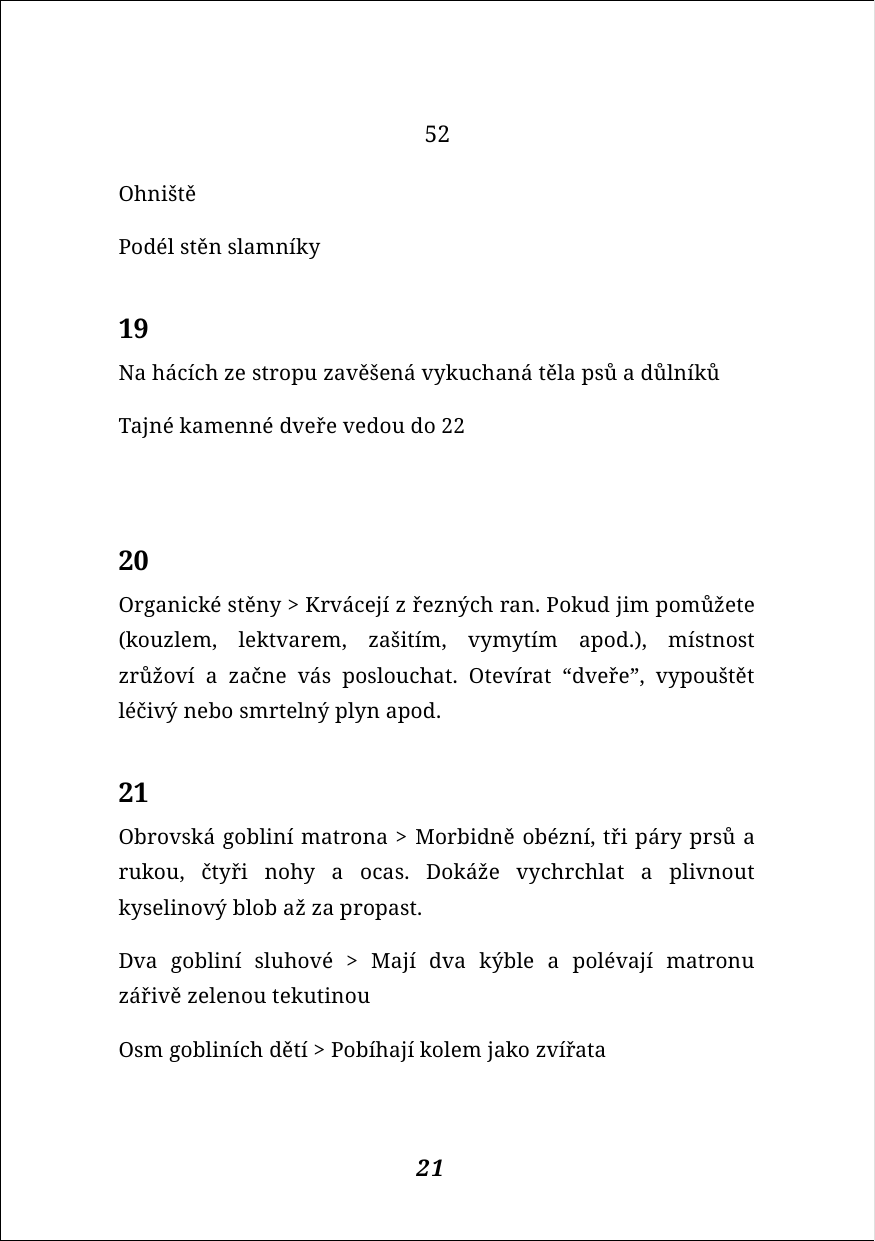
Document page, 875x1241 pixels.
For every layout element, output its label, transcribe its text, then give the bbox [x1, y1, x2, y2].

subtitle 19 [118, 309, 756, 346]
text Tajné kamenné dveře vedou do 22 [118, 411, 756, 439]
text Ohniště [118, 179, 756, 207]
text Podél stěn slamníky [118, 232, 756, 261]
text Dva gobliní sluhové > Mají dva kýble a polévají matronu zářivě zelenou tekutinou [118, 946, 756, 1010]
subtitle 20 [118, 541, 756, 578]
text Osm gobliních dětí > Pobíhají kolem jako zvířata [118, 1035, 756, 1063]
text Obrovská gobliní matrona > Morbidně obézní, tři páry prsů a rukou, čtyři nohy a ocas. Dokáže vychrchlat a plivnout kyselinový blob až za propast. [118, 822, 756, 921]
text Organické stěny > Krvácejí z řezných ran. Pokud jim pomůžete (kouzlem, lektvarem, zašitím, vymytím apod.), místnost zrůžoví a začne vás poslouchat. Otevírat “dveře”, vypouštět léčivý nebo smrtelný plyn apod. [118, 590, 756, 725]
subtitle 21 [118, 773, 756, 810]
text Na hácích ze stropu zavěšená vykuchaná těla psů a důlníků [118, 358, 756, 386]
